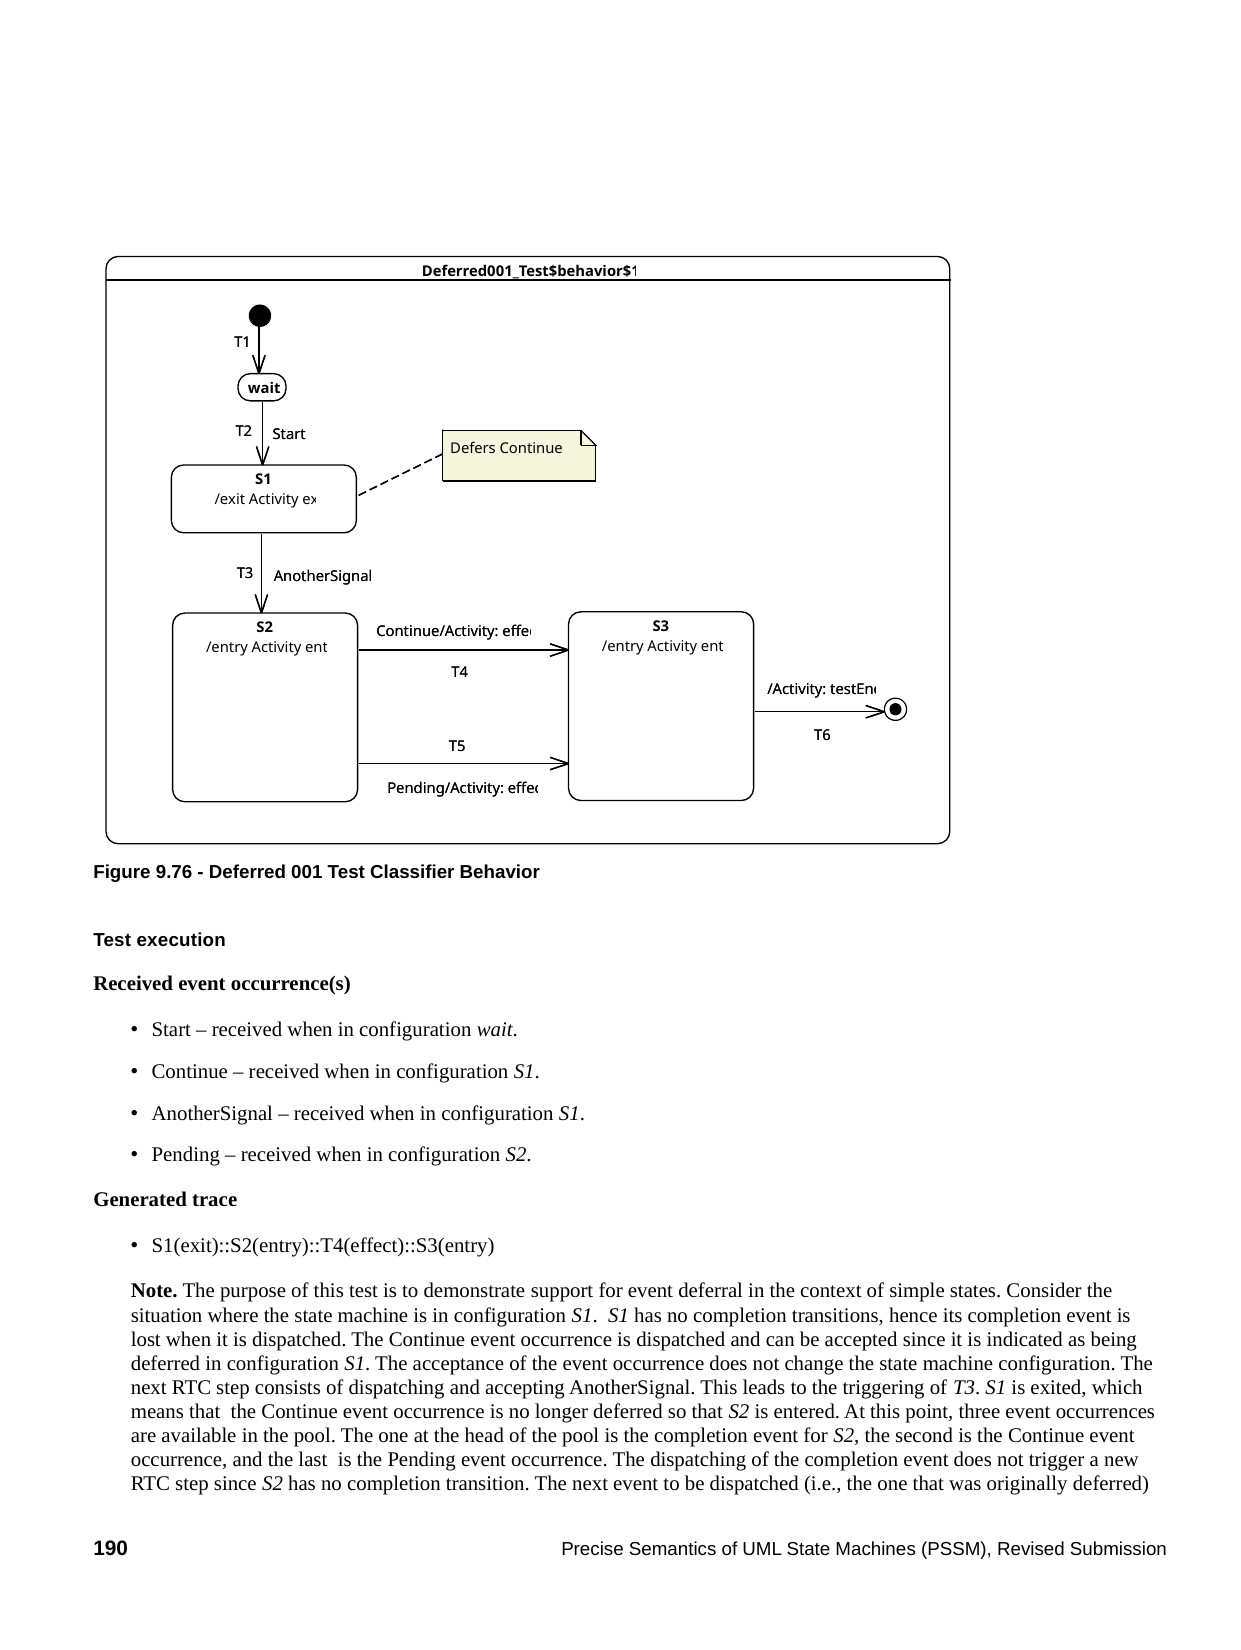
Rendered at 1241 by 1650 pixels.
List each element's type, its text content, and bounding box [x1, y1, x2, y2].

subtitle Test execution [93, 928, 1164, 950]
list Start – received when in configuration wait. [131, 1016, 1164, 1041]
text Note. The purpose of this test is to demonstrate support for event deferral in the context of simple states. Consider the situation where the state machine is in configuration S1. S1 has no completion transitions, hence its completion event is lost when it is dispatched. The Continue event occurrence is dispatched and can be accepted since it is indicated as being deferred in configuration S1. The acceptance of the event occurrence does not change the state machine configuration. The next RTC step consists of dispatching and accepting AnotherSignal. This leads to the triggering of T3. S1 is exited, which means that the Continue event occurrence is no longer deferred so that S2 is entered. At this point, three event occurrences are available in the pool. The one at the head of the pool is the completion event for S2, the second is the Continue event occurrence, and the last is the Pending event occurrence. The dispatching of the completion event does not trigger a new RTC step since S2 has no completion transition. The next event to be dispatched (i.e., the one that was originally deferred) [131, 1278, 1164, 1495]
list Continue – received when in configuration S1. [131, 1058, 1164, 1083]
list Pending – received when in configuration S2. [131, 1141, 1164, 1166]
text Figure 9.76 - Deferred 001 Test Classifier Behavior [93, 243, 964, 883]
text Received event occurrence(s) [93, 971, 1164, 995]
list AnotherSignal – received when in configuration S1. [131, 1099, 1164, 1124]
list S1(exit)::S2(entry)::T4(effect)::S3(entry) [131, 1232, 1164, 1257]
text Generated trace [93, 1187, 1164, 1211]
